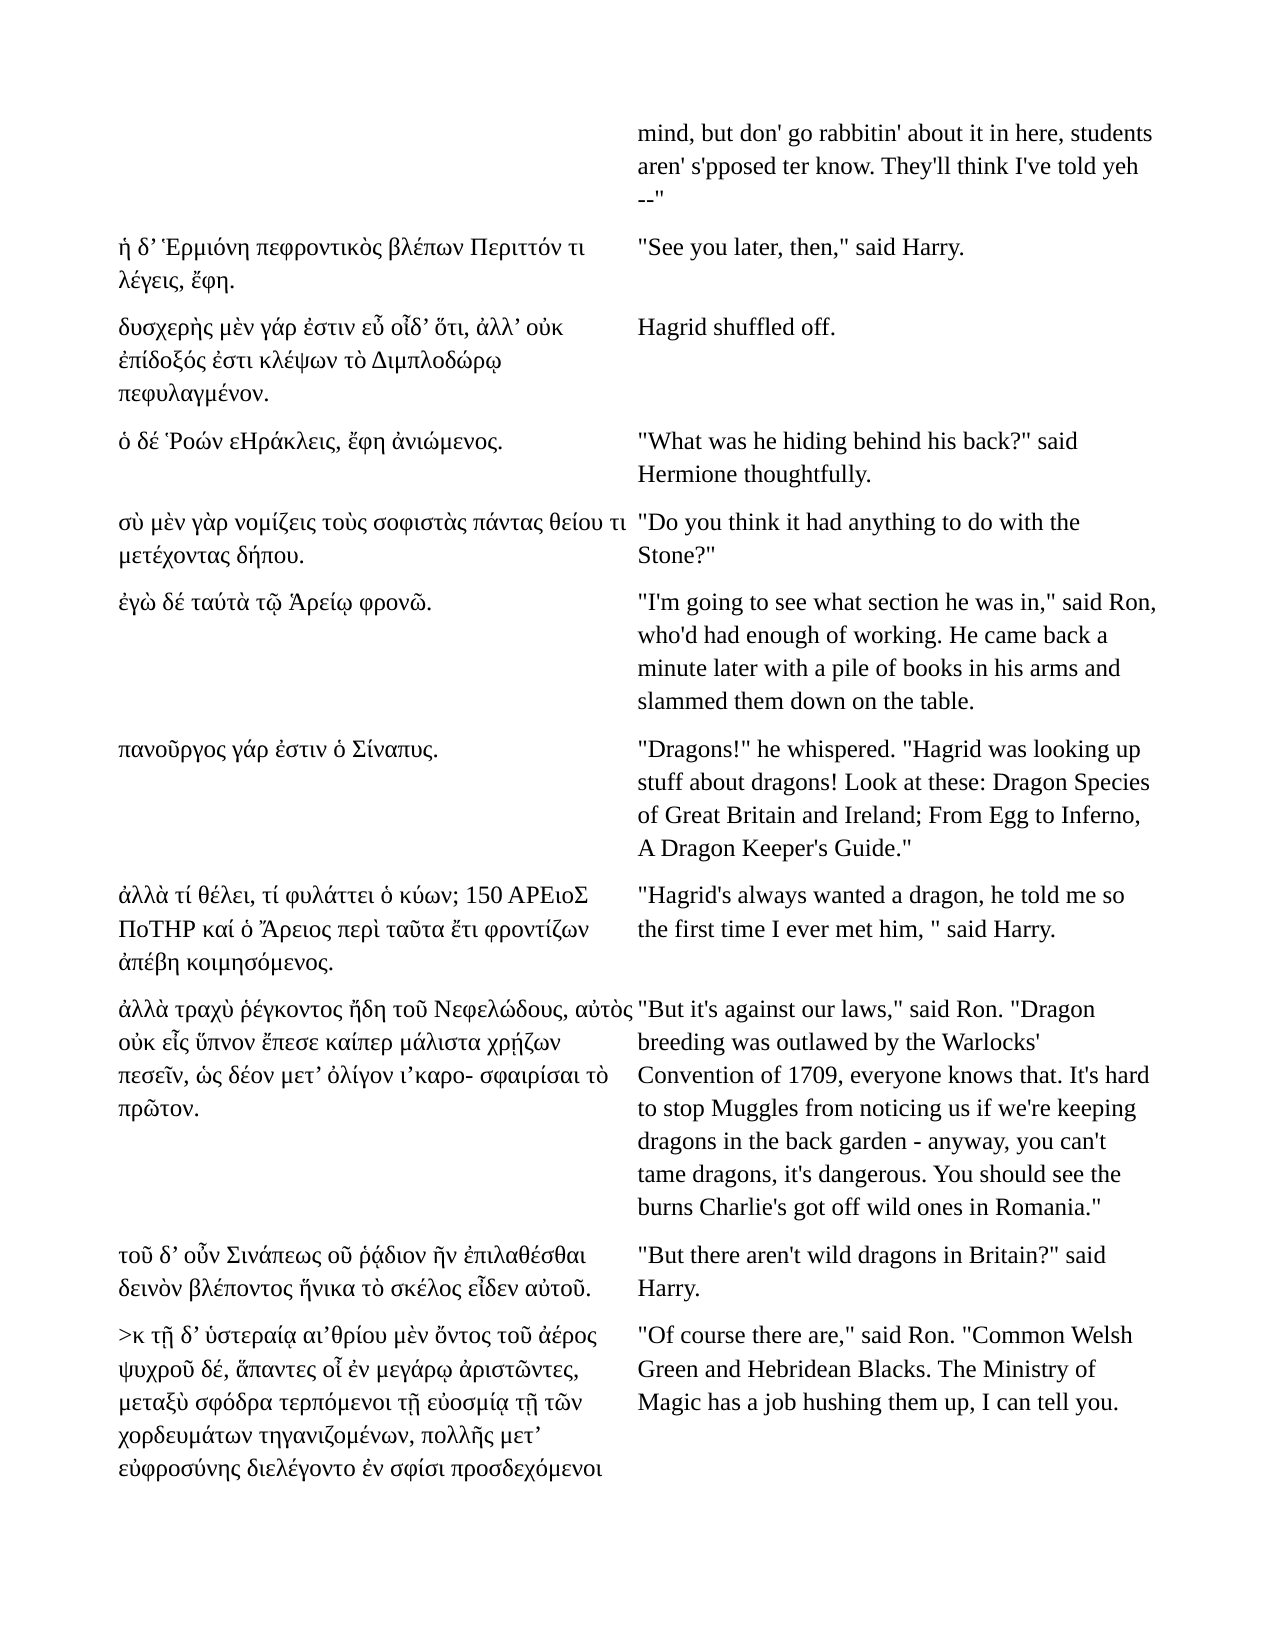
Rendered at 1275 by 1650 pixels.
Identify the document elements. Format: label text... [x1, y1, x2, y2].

table_cell τοῦ δ’ οὖν Σινάπεως οῦ ῥᾴδιον ῆν ἐπιλαθέσθαι δεινὸν βλέποντος ἥνικα τὸ σκέλος εἶδεν αὐτοῦ. [118, 1240, 637, 1321]
table_cell πανοῦργος γάρ ἐστιν ὁ Σίναπυς. [118, 734, 637, 881]
table_cell ἡ δ’ Ἑρμιόνη πεφροντικὸς βλέπων Περιττόν τι λέγεις, ἔφη. [118, 232, 637, 312]
table_cell ἀλλὰ τραχὺ ῥέγκοντος ἤδη τοῦ Νεφελώδους, αὐτὸς οὐκ εἶς ὕπνον ἔπεσε καίπερ μάλιστα χρῄζων πεσεῖν, ὡς δέον μετ’ ὀλίγον ι’καρο- σφαιρίσαι τὸ πρῶτον. [118, 994, 637, 1240]
table_cell [118, 118, 637, 232]
table_cell "Dragons!" he whispered. "Hagrid was looking up stuff about dragons! Look at these: Dragon Species of Great Britain and Ireland; From Egg to Inferno, A Dragon Keeper's Guide." [638, 734, 1157, 881]
table_cell >κ τῇ δ’ ὑστεραίᾳ αι’θρίου μὲν ὄντος τοῦ ἀέρος ψυχροῦ δέ, ἅπαντες οἶ ἐν μεγάρῳ ἀριστῶντες, μεταξὺ σφόδρα τερπόμενοι τῇ εὐοσμίᾳ τῇ τῶν χορδευμάτων τηγανιζομένων, πολλῆς μετ’ εὐφροσύνης διελέγοντο ἐν σφίσι προσδεχόμενοι [118, 1321, 637, 1481]
table_cell ἀλλὰ τί θέλει, τί φυλάττει ὁ κύων; 150 ΑΡΕιοΣ ΠοΤΗΡ καί ὁ Ἄρειος περὶ ταῦτα ἔτι φροντίζων ἀπέβη κοιμησόμενος. [118, 881, 637, 994]
table_cell "Hagrid's always wanted a dragon, he told me so the first time I ever met him, " said Harry. [638, 881, 1157, 994]
table_cell mind, but don' go rabbitin' about it in here, students aren' s'pposed ter know. They'll think I've told yeh --" [638, 118, 1157, 232]
table_cell "But it's against our laws," said Ron. "Dragon breeding was outlawed by the Warlocks' Convention of 1709, everyone knows that. It's hard to stop Muggles from noticing us if we're keeping dragons in the back garden - anyway, you can't tame dragons, it's dangerous. You should see the burns Charlie's got off wild ones in Romania." [638, 994, 1157, 1240]
table_cell σὺ μὲν γὰρ νομίζεις τοὺς σοφιστὰς πάντας θείου τι μετέχοντας δήπου. [118, 507, 637, 587]
table_cell "But there aren't wild dragons in Britain?" said Harry. [638, 1240, 1157, 1321]
table_cell "I'm going to see what section he was in," said Ron, who'd had enough of working. He came back a minute later with a pile of books in his arms and slammed them down on the table. [638, 587, 1157, 734]
table_cell ὁ δέ Ῥοών εΗράκλεις, ἔφη ἀνιώμενος. [118, 426, 637, 507]
table_cell "Of course there are," said Ron. "Common Welsh Green and Hebridean Blacks. The Ministry of Magic has a job hushing them up, I can tell you. [638, 1321, 1157, 1481]
table_cell "See you later, then," said Harry. [638, 232, 1157, 312]
table_cell "Do you think it had anything to do with the Stone?" [638, 507, 1157, 587]
table_cell ἐγὼ δέ ταύτὰ τῷ Ἁρείῳ φρονῶ. [118, 587, 637, 734]
table_cell Hagrid shuffled off. [638, 313, 1157, 426]
table_cell δυσχερὴς μὲν γάρ ἐστιν εὖ οἶδ’ ὅτι, ἀλλ’ οὐκ ἐπίδοξός ἐστι κλέψων τὸ Διμπλοδώρῳ πεφυλαγμένον. [118, 313, 637, 426]
table_cell "What was he hiding behind his back?" said Hermione thoughtfully. [638, 426, 1157, 507]
